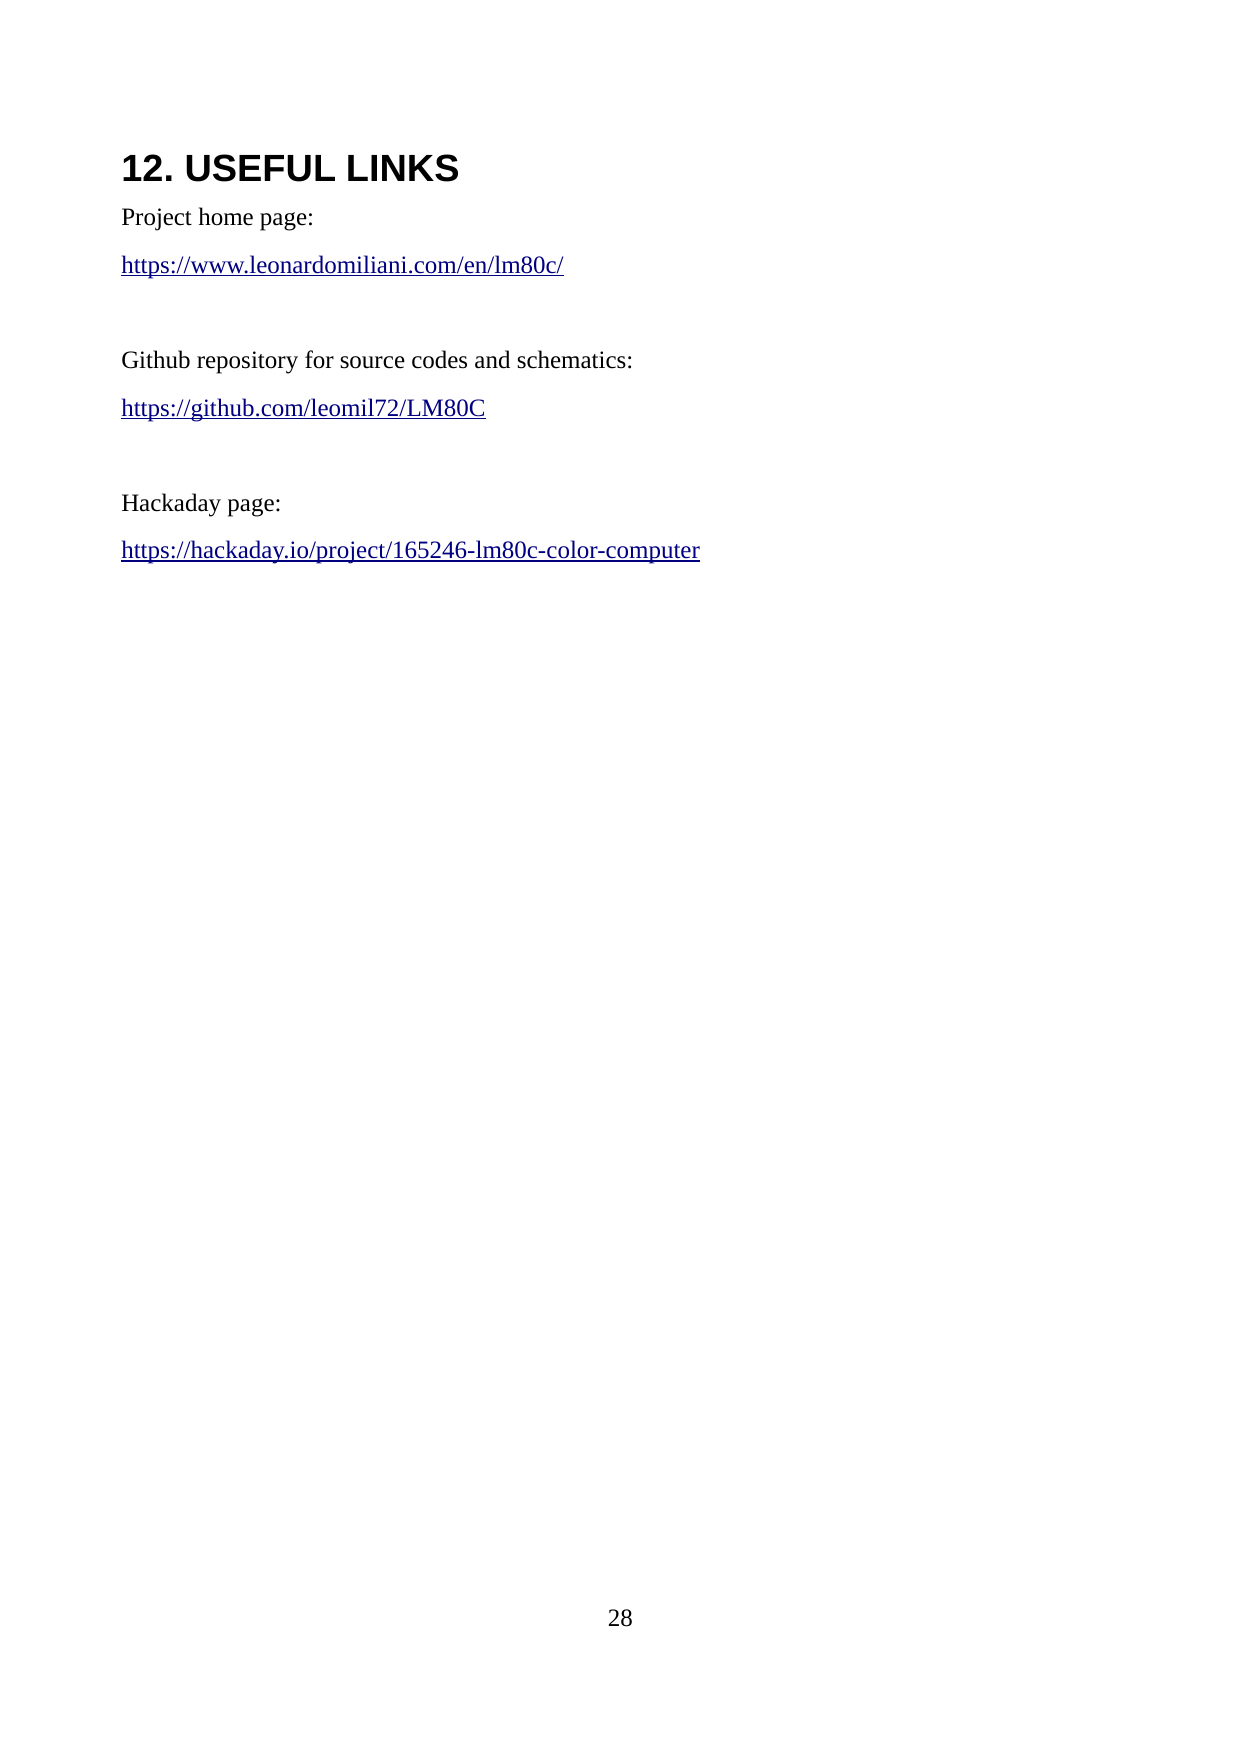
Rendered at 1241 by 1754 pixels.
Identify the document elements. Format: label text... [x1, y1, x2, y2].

text https://github.com/leomil72/LM80C [121, 393, 1119, 421]
text Hackaday page: [121, 488, 1119, 517]
text https://hackaday.io/project/165246-lm80c-color-computer [121, 535, 1119, 564]
text https://www.leonardomiliani.com/en/lm80c/ [121, 250, 1119, 278]
text Project home page: [121, 202, 1119, 231]
text Github repository for source codes and schematics: [121, 345, 1119, 374]
subtitle 12. USEFUL LINKS [121, 146, 1119, 190]
